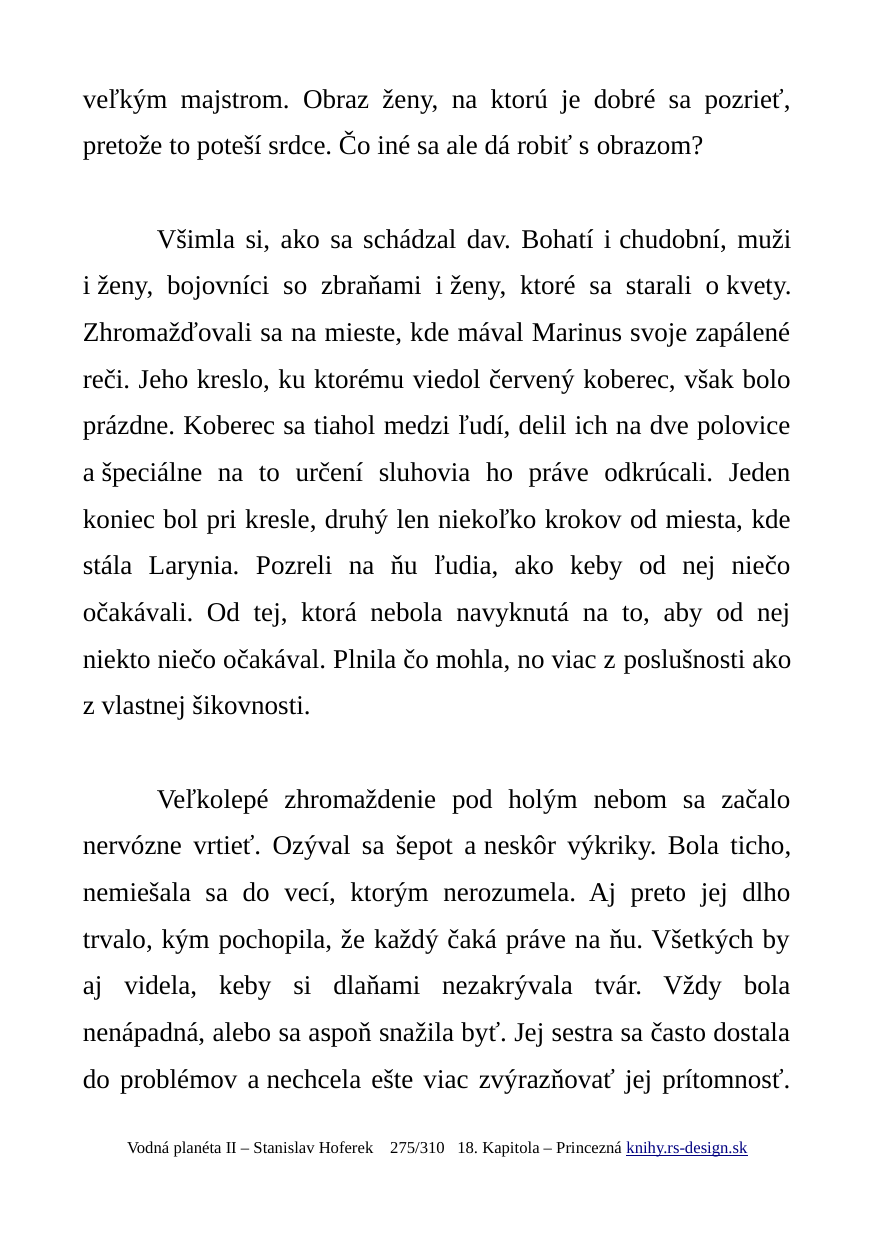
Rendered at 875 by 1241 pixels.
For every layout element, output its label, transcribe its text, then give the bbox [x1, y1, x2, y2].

text Všimla si, ako sa schádzal dav. Bohatí i chudobní, muži i ženy, bojovníci so zbraňami i ženy, ktoré sa starali o kvety. Zhromažďovali sa na mieste, kde mával Marinus svoje zapálené reči. Jeho kreslo, ku ktorému viedol červený koberec, však bolo prázdne. Koberec sa tiahol medzi ľudí, delil ich na dve polovice a špeciálne na to určení sluhovia ho práve odkrúcali. Jeden koniec bol pri kresle, druhý len niekoľko krokov od miesta, kde stála Larynia. Pozreli na ňu ľudia, ako keby od nej niečo očakávali. Od tej, ktorá nebola navyknutá na to, aby od nej niekto niečo očakával. Plnila čo mohla, no viac z poslušnosti ako z vlastnej šikovnosti. [83, 223, 791, 721]
text Veľkolepé zhromaždenie pod holým nebom sa začalo nervózne vrtieť. Ozýval sa šepot a neskôr výkriky. Bola ticho, nemiešala sa do vecí, ktorým nerozumela. Aj preto jej dlho trvalo, kým pochopila, že každý čaká práve na ňu. Všetkých by aj videla, keby si dlaňami nezakrývala tvár. Vždy bola nenápadná, alebo sa aspoň snažila byť. Jej sestra sa často dostala do problémov a nechcela ešte viac zvýrazňovať jej prítomnosť. [83, 783, 791, 1094]
text veľkým majstrom. Obraz ženy, na ktorú je dobré sa pozrieť, pretože to poteší srdce. Čo iné sa ale dá robiť s obrazom? [83, 83, 791, 161]
